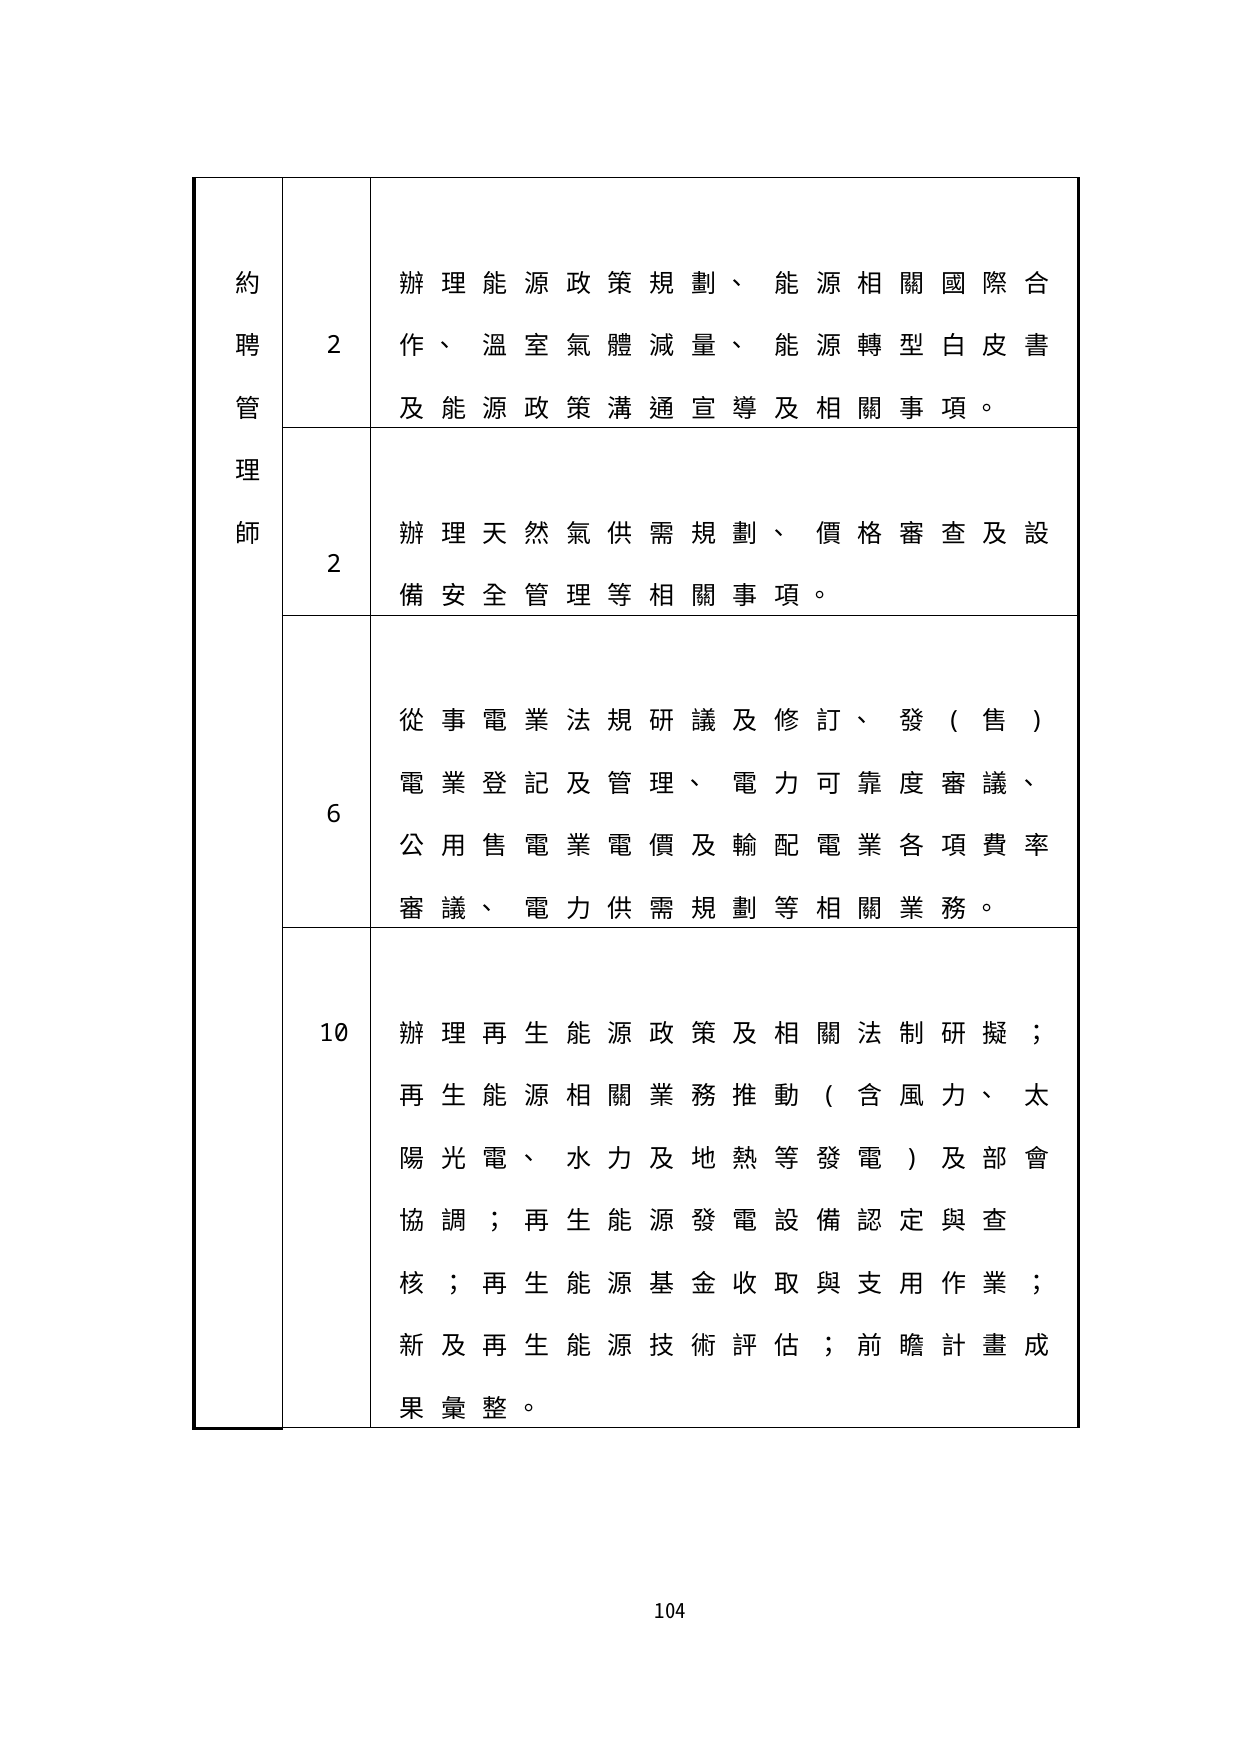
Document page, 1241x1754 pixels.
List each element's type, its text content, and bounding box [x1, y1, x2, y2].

table_cell 2 [283, 428, 370, 615]
table_cell 辦理能源政策規劃、能源相關國際合作、溫室氣體減量、能源轉型白皮書及能源政策溝通宣導及相關事項。 [371, 178, 1077, 427]
table_cell 10 [283, 928, 370, 1427]
table_cell 從事電業法規研議及修訂、發(售)電業登記及管理、電力可靠度審議、公用售電業電價及輸配電業各項費率審議、電力供需規劃等相關業務。 [371, 616, 1077, 927]
table_cell 2 [283, 178, 370, 427]
table_cell 辦理再生能源政策及相關法制研擬；再生能源相關業務推動(含風力、太陽光電、水力及地熱等發電)及部會協調；再生能源發電設備認定與查核；再生能源基金收取與支用作業；新及再生能源技術評估；前瞻計畫成果彙整。 [371, 928, 1077, 1427]
table_cell 辦理天然氣供需規劃、價格審查及設備安全管理等相關事項。 [371, 428, 1077, 615]
table_cell 6 [283, 616, 370, 927]
table_cell 約聘管理師 [196, 178, 282, 1427]
